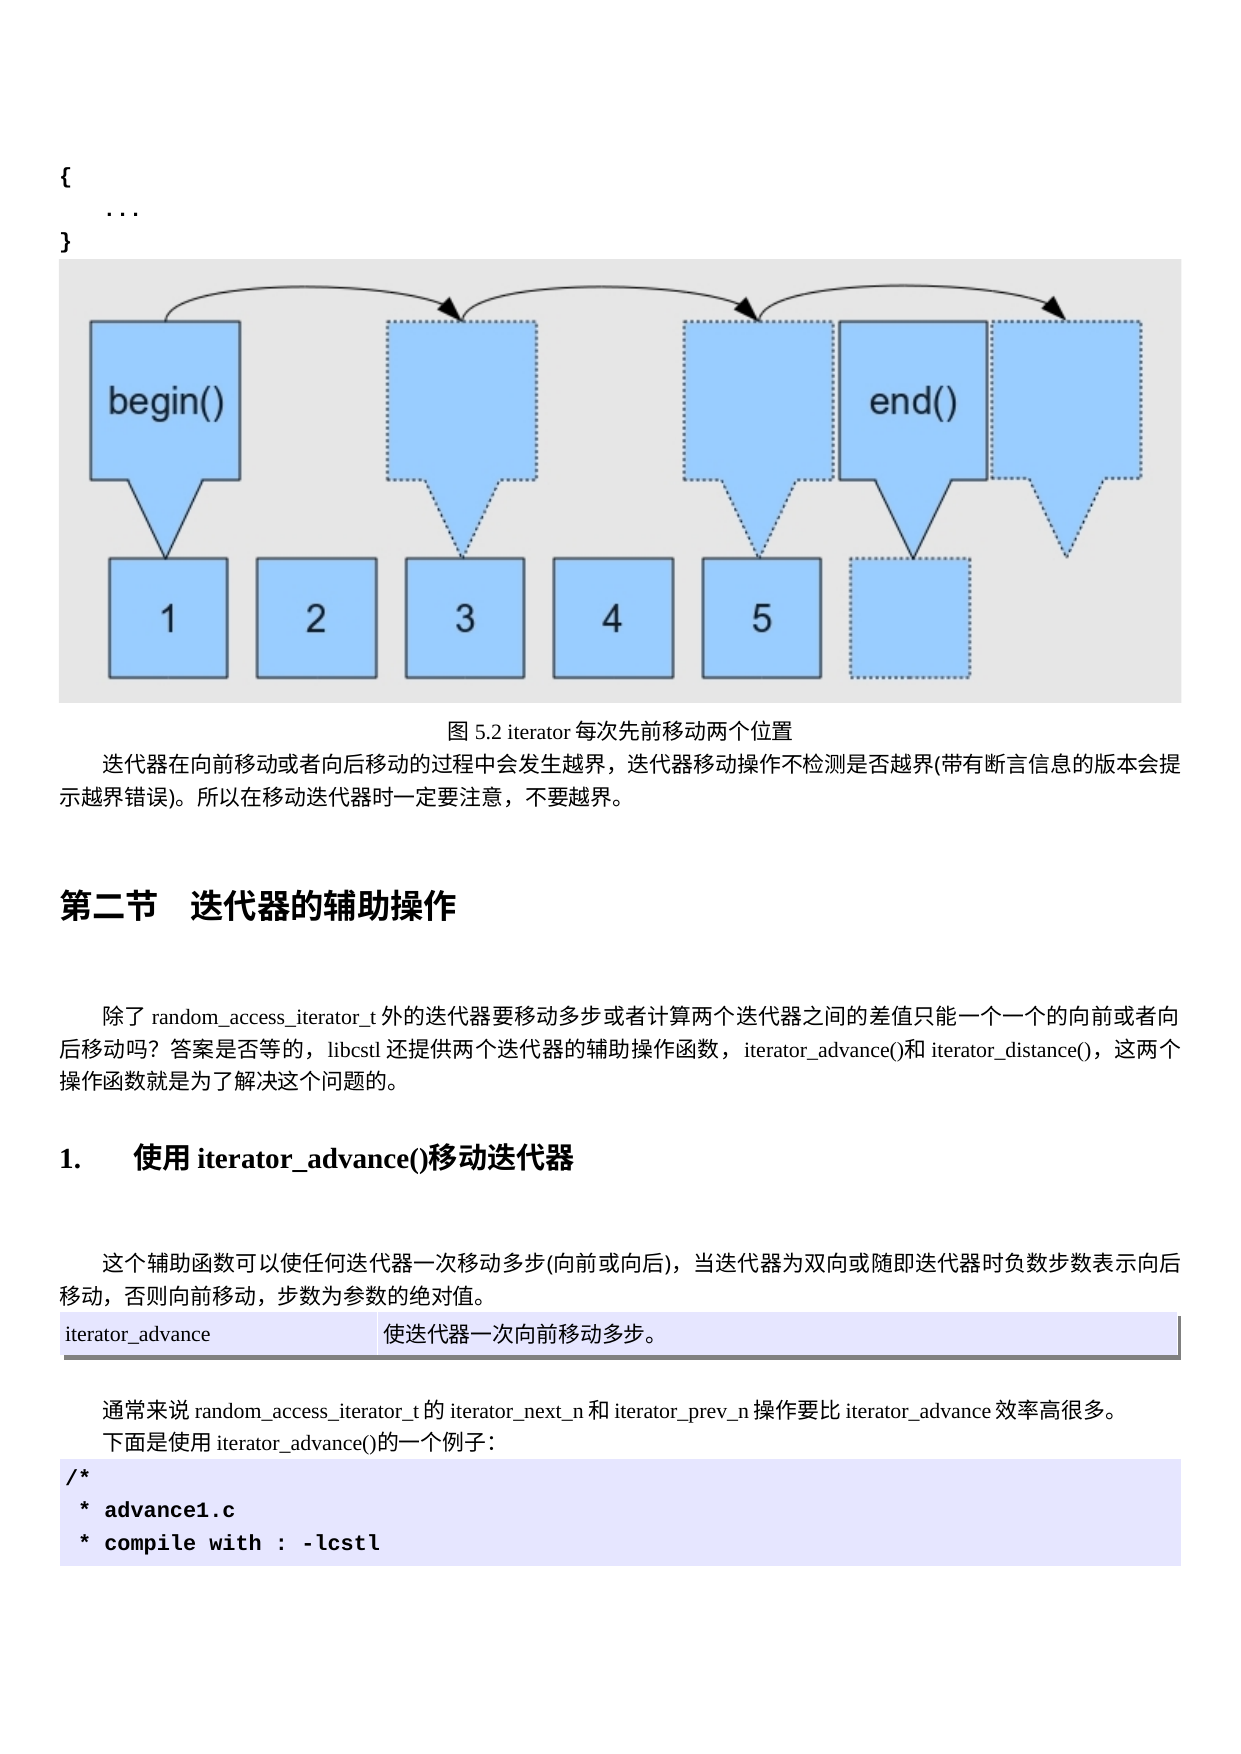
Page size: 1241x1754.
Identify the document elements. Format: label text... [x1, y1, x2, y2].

subtitle 迭代器的辅助操作 [59, 871, 1181, 936]
text 除了random_access_iterator_t外的迭代器要移动多步或者计算两个迭代器之间的差值只能一个一个的向前或者向后移动吗？答案是否等的，libcstl还提供两个迭代器的辅助操作函数，iterator_advance()和iterator_distance()，这两个操作函数就是为了解决这个问题的。 [59, 999, 1181, 1096]
text 这个辅助函数可以使任何迭代器一次移动多步(向前或向后)，当迭代器为双向或随即迭代器时负数步数表示向后移动，否则向前移动，步数为参数的绝对值。 [59, 1246, 1181, 1311]
subtitle 使用iterator_advance()移动迭代器 [59, 1123, 1181, 1188]
text ... [59, 194, 1181, 227]
text } [59, 227, 1181, 259]
table_header /* * advance1.c * compile with : -lcstl [60, 1459, 1181, 1566]
text { [59, 162, 1181, 194]
text 图 5.2 iterator每次先前移动两个位置 [59, 703, 1181, 747]
text 下面是使用iterator_advance()的一个例子： [59, 1425, 1181, 1457]
text 迭代器在向前移动或者向后移动的过程中会发生越界，迭代器移动操作不检测是否越界(带有断言信息的版本会提示越界错误)。所以在移动迭代器时一定要注意，不要越界。 [59, 747, 1181, 812]
text 通常来说random_access_iterator_t的iterator_next_n和iterator_prev_n操作要比iterator_advance效率高很多。 [59, 1392, 1181, 1425]
table_header iterator_advance [60, 1312, 377, 1355]
picture [58, 259, 1182, 703]
table_header 使迭代器一次向前移动多步。 [378, 1312, 1177, 1355]
